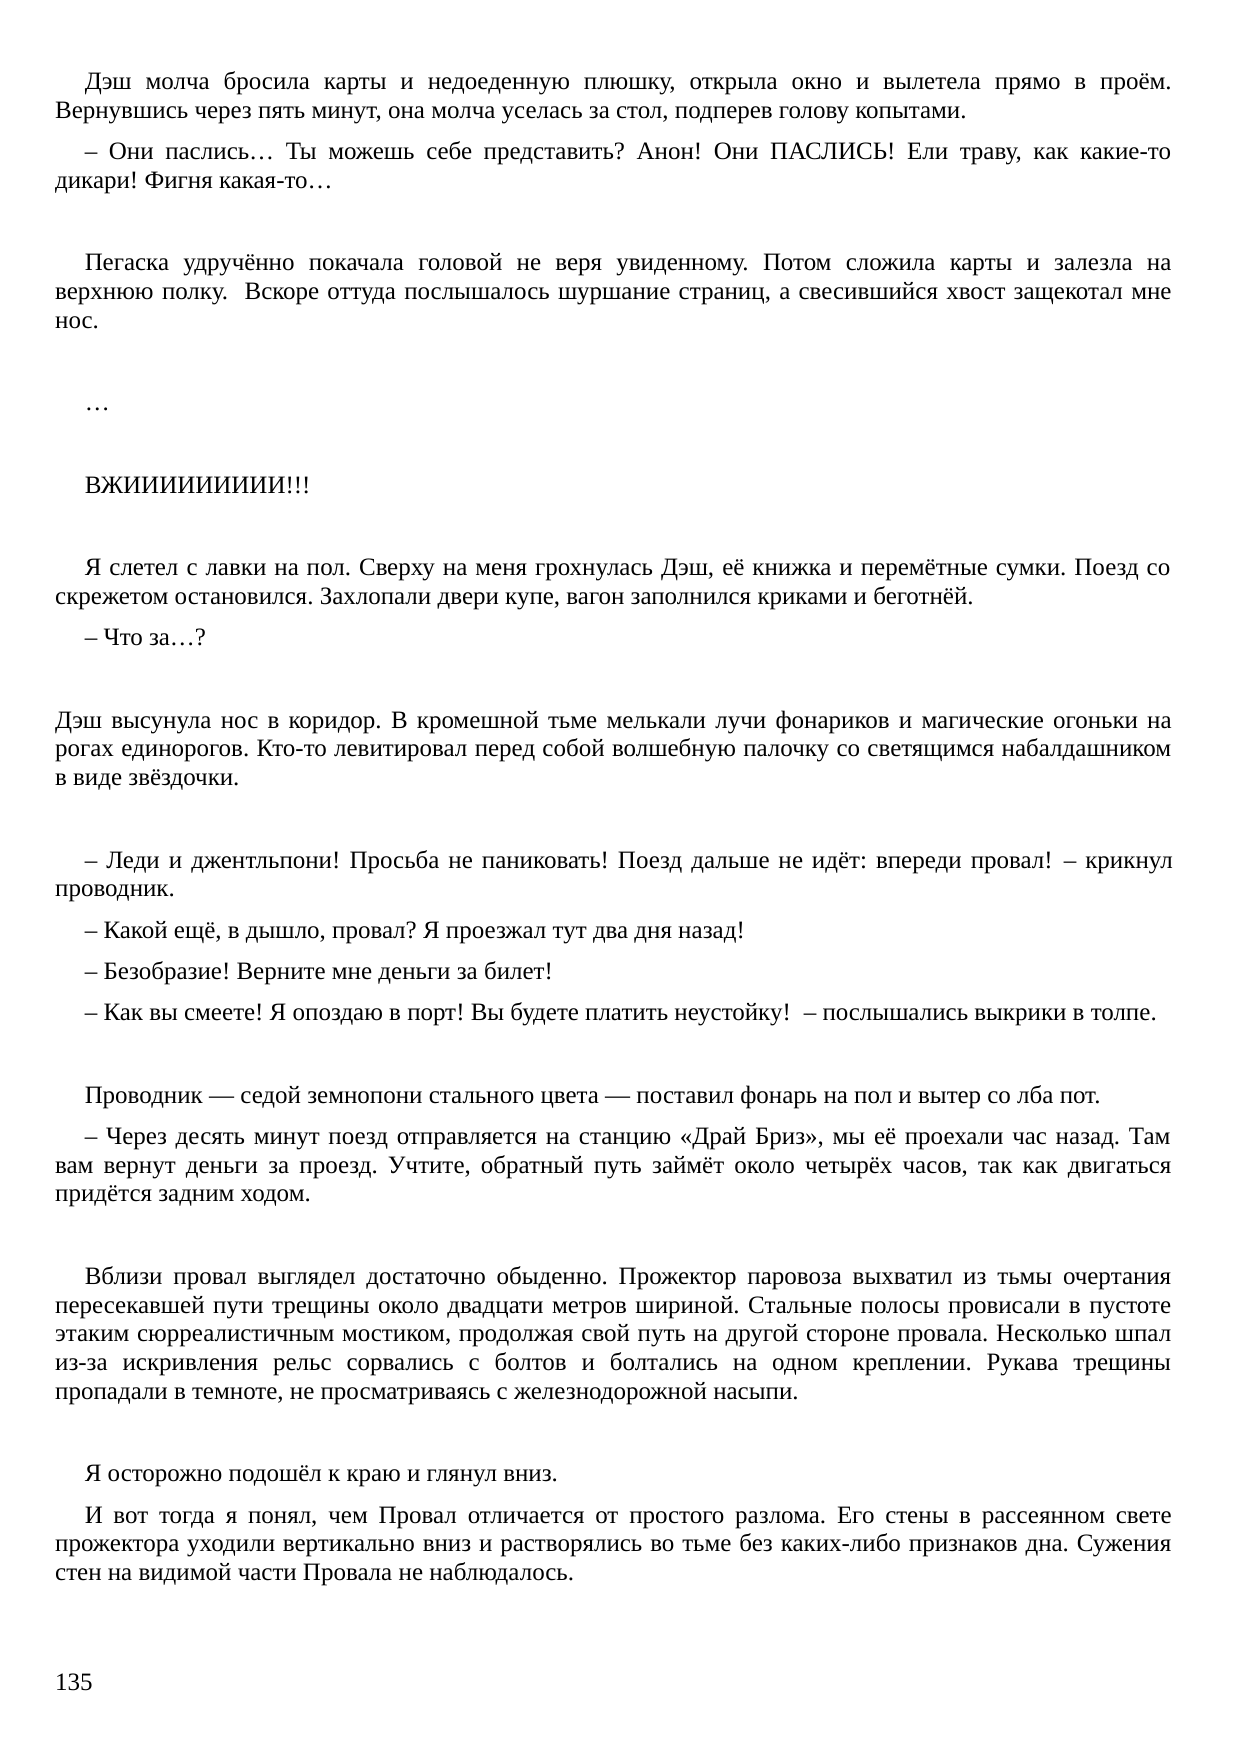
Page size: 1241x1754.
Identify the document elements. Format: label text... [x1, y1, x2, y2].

text – Через десять минут поезд отправляется на станцию «Драй Бриз», мы её проехали час назад. Там вам вернут деньги за проезд. Учтите, обратный путь займёт около четырёх часов, так как двигаться придётся задним ходом. [55, 1121, 1173, 1207]
text – Что за…? [55, 622, 1173, 651]
text Вблизи провал выглядел достаточно обыденно. Прожектор паровоза выхватил из тьмы очертания пересекавшей пути трещины около двадцати метров шириной. Стальные полосы провисали в пустоте этаким сюрреалистичным мостиком, продолжая свой путь на другой стороне провала. Несколько шпал из-за искривления рельс сорвались с болтов и болтались на одном креплении. Рукава трещины пропадали в темноте, не просматриваясь с железнодорожной насыпи. [55, 1261, 1173, 1405]
text Я слетел с лавки на пол. Сверху на меня грохнулась Дэш, её книжка и перемётные сумки. Поезд со скрежетом остановился. Захлопали двери купе, вагон заполнился криками и беготнёй. [55, 552, 1173, 610]
text – Какой ещё, в дышло, провал? Я проезжал тут два дня назад! [55, 915, 1173, 943]
text … [55, 387, 1173, 416]
text – Безобразие! Верните мне деньги за билет! [55, 956, 1173, 985]
text И вот тогда я понял, чем Провал отличается от простого разлома. Его стены в рассеянном свете прожектора уходили вертикально вниз и растворялись во тьме без каких-либо признаков дна. Сужения стен на видимой части Провала не наблюдалось. [55, 1500, 1173, 1586]
text Проводник — седой земнопони стального цвета — поставил фонарь на пол и вытер со лба пот. [55, 1080, 1173, 1108]
text – Как вы смеете! Я опоздаю в порт! Вы будете платить неустойку! – послышались выкрики в толпе. [55, 997, 1173, 1026]
text – Они паслись… Ты можешь себе представить? Анон! Они ПАСЛИСЬ! Ели траву, как какие-то дикари! Фигня какая-то… [55, 136, 1173, 193]
text Пегаска удручённо покачала головой не веря увиденному. Потом сложила карты и залезла на верхнюю полку. Вскоре оттуда послышалось шуршание страниц, а свесившийся хвост защекотал мне нос. [55, 247, 1173, 333]
text Дэш высунула нос в коридор. В кромешной тьме мелькали лучи фонариков и магические огоньки на рогах единорогов. Кто-то левитировал перед собой волшебную палочку со светящимся набалдашником в виде звёздочки. [55, 705, 1173, 791]
text Я осторожно подошёл к краю и глянул вниз. [55, 1458, 1173, 1487]
text – Леди и джентльпони! Просьба не паниковать! Поезд дальше не идёт: впереди провал! – крикнул проводник. [55, 845, 1173, 902]
text Дэш молча бросила карты и недоеденную плюшку, открыла окно и вылетела прямо в проём. Вернувшись через пять минут, она молча уселась за стол, подперев голову копытами. [55, 66, 1173, 123]
text ВЖИИИИИИИИИ!!! [55, 470, 1173, 498]
